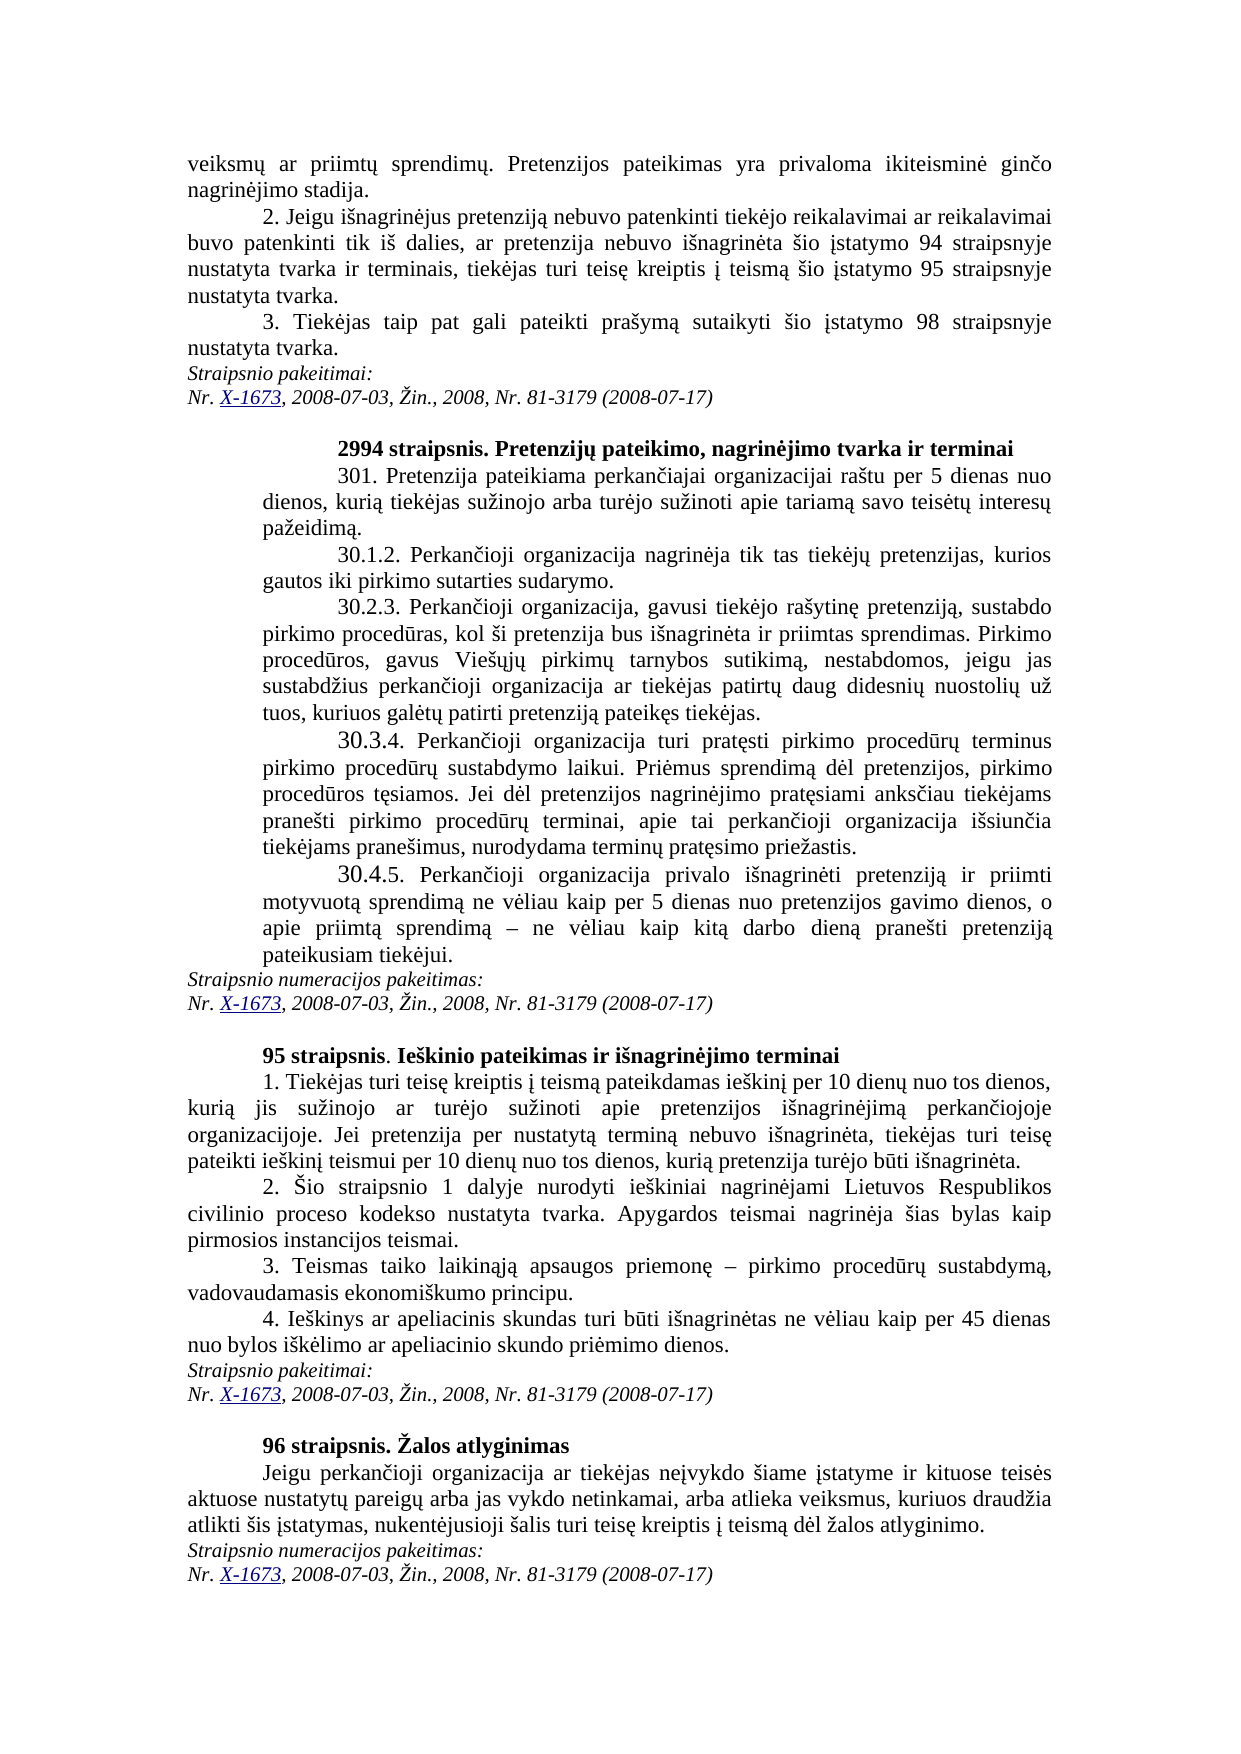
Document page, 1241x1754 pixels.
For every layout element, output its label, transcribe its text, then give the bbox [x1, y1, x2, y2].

subtitle 4. Perkančioji organizacija turi pratęsti pirkimo procedūrų terminus pirkimo procedūrų sustabdymo laikui. Priėmus sprendimą dėl pretenzijos, pirkimo procedūros tęsiamos. Jei dėl pretenzijos nagrinėjimo pratęsiami anksčiau tiekėjams pranešti pirkimo procedūrų terminai, apie tai perkančioji organizacija išsiunčia tiekėjams pranešimus, nurodydama terminų pratęsimo priežastis. [187, 725, 1053, 859]
text 2. Šio straipsnio 1 dalyje nurodyti ieškiniai nagrinėjami Lietuvos Respublikos civilinio proceso kodekso nustatyta tvarka. Apygardos teismai nagrinėja šias bylas kaip pirmosios instancijos teismai. [187, 1173, 1053, 1252]
subtitle 2. Perkančioji organizacija nagrinėja tik tas tiekėjų pretenzijas, kurios gautos iki pirkimo sutarties sudarymo. [187, 541, 1053, 593]
text Nr. X-1673, 2008-07-03, Žin., 2008, Nr. 81-3179 (2008-07-17) [187, 1562, 1053, 1586]
subtitle 94 straipsnis. Pretenzijų pateikimo, nagrinėjimo tvarka ir terminai [187, 435, 1053, 462]
text veiksmų ar priimtų sprendimų. Pretenzijos pateikimas yra privaloma ikiteisminė ginčo nagrinėjimo stadija. [187, 150, 1053, 203]
text Straipsnio numeracijos pakeitimas: [187, 1538, 1053, 1562]
subtitle 5. Perkančioji organizacija privalo išnagrinėti pretenziją ir priimti motyvuotą sprendimą ne vėliau kaip per 5 dienas nuo pretenzijos gavimo dienos, o apie priimtą sprendimą – ne vėliau kaip kitą darbo dieną pranešti pretenziją pateikusiam tiekėjui. [187, 859, 1053, 967]
text 96 straipsnis. Žalos atlyginimas [187, 1432, 1053, 1459]
text Straipsnio pakeitimai: [187, 1358, 1053, 1382]
text 1. Tiekėjas turi teisę kreiptis į teismą pateikdamas ieškinį per 10 dienų nuo tos dienos, kurią jis sužinojo ar turėjo sužinoti apie pretenzijos išnagrinėjimą perkančiojoje organizacijoje. Jei pretenzija per nustatytą terminą nebuvo išnagrinėta, tiekėjas turi teisę pateikti ieškinį teismui per 10 dienų nuo tos dienos, kurią pretenzija turėjo būti išnagrinėta. [187, 1068, 1053, 1173]
text 95 straipsnis. Ieškinio pateikimas ir išnagrinėjimo terminai [187, 1042, 1053, 1068]
text Nr. X-1673, 2008-07-03, Žin., 2008, Nr. 81-3179 (2008-07-17) [187, 991, 1053, 1015]
text 3. Tiekėjas taip pat gali pateikti prašymą sutaikyti šio įstatymo 98 straipsnyje nustatyta tvarka. [187, 308, 1053, 361]
subtitle 3. Perkančioji organizacija, gavusi tiekėjo rašytinę pretenziją, sustabdo pirkimo procedūras, kol ši pretenzija bus išnagrinėta ir priimtas sprendimas. Pirkimo procedūros, gavus Viešųjų pirkimų tarnybos sutikimą, nestabdomos, jeigu jas sustabdžius perkančioji organizacija ar tiekėjas patirtų daug didesnių nuostolių už tuos, kuriuos galėtų patirti pretenziją pateikęs tiekėjas. [187, 593, 1053, 725]
text Jeigu perkančioji organizacija ar tiekėjas neįvykdo šiame įstatyme ir kituose teisės aktuose nustatytų pareigų arba jas vykdo netinkamai, arba atlieka veiksmus, kuriuos draudžia atlikti šis įstatymas, nukentėjusioji šalis turi teisę kreiptis į teismą dėl žalos atlyginimo. [187, 1459, 1053, 1538]
text Nr. X-1673, 2008-07-03, Žin., 2008, Nr. 81-3179 (2008-07-17) [187, 385, 1053, 409]
text 4. Ieškinys ar apeliacinis skundas turi būti išnagrinėtas ne vėliau kaip per 45 dienas nuo bylos iškėlimo ar apeliacinio skundo priėmimo dienos. [187, 1305, 1053, 1358]
text Straipsnio pakeitimai: [187, 361, 1053, 385]
text 3. Teismas taiko laikinąją apsaugos priemonę – pirkimo procedūrų sustabdymą, vadovaudamasis ekonomiškumo principu. [187, 1252, 1053, 1305]
text Nr. X-1673, 2008-07-03, Žin., 2008, Nr. 81-3179 (2008-07-17) [187, 1382, 1053, 1406]
text Straipsnio numeracijos pakeitimas: [187, 967, 1053, 991]
subtitle 1. Pretenzija pateikiama perkančiajai organizacijai raštu per 5 dienas nuo dienos, kurią tiekėjas sužinojo arba turėjo sužinoti apie tariamą savo teisėtų interesų pažeidimą. [187, 462, 1053, 541]
text 2. Jeigu išnagrinėjus pretenziją nebuvo patenkinti tiekėjo reikalavimai ar reikalavimai buvo patenkinti tik iš dalies, ar pretenzija nebuvo išnagrinėta šio įstatymo 94 straipsnyje nustatyta tvarka ir terminais, tiekėjas turi teisę kreiptis į teismą šio įstatymo 95 straipsnyje nustatyta tvarka. [187, 203, 1053, 308]
